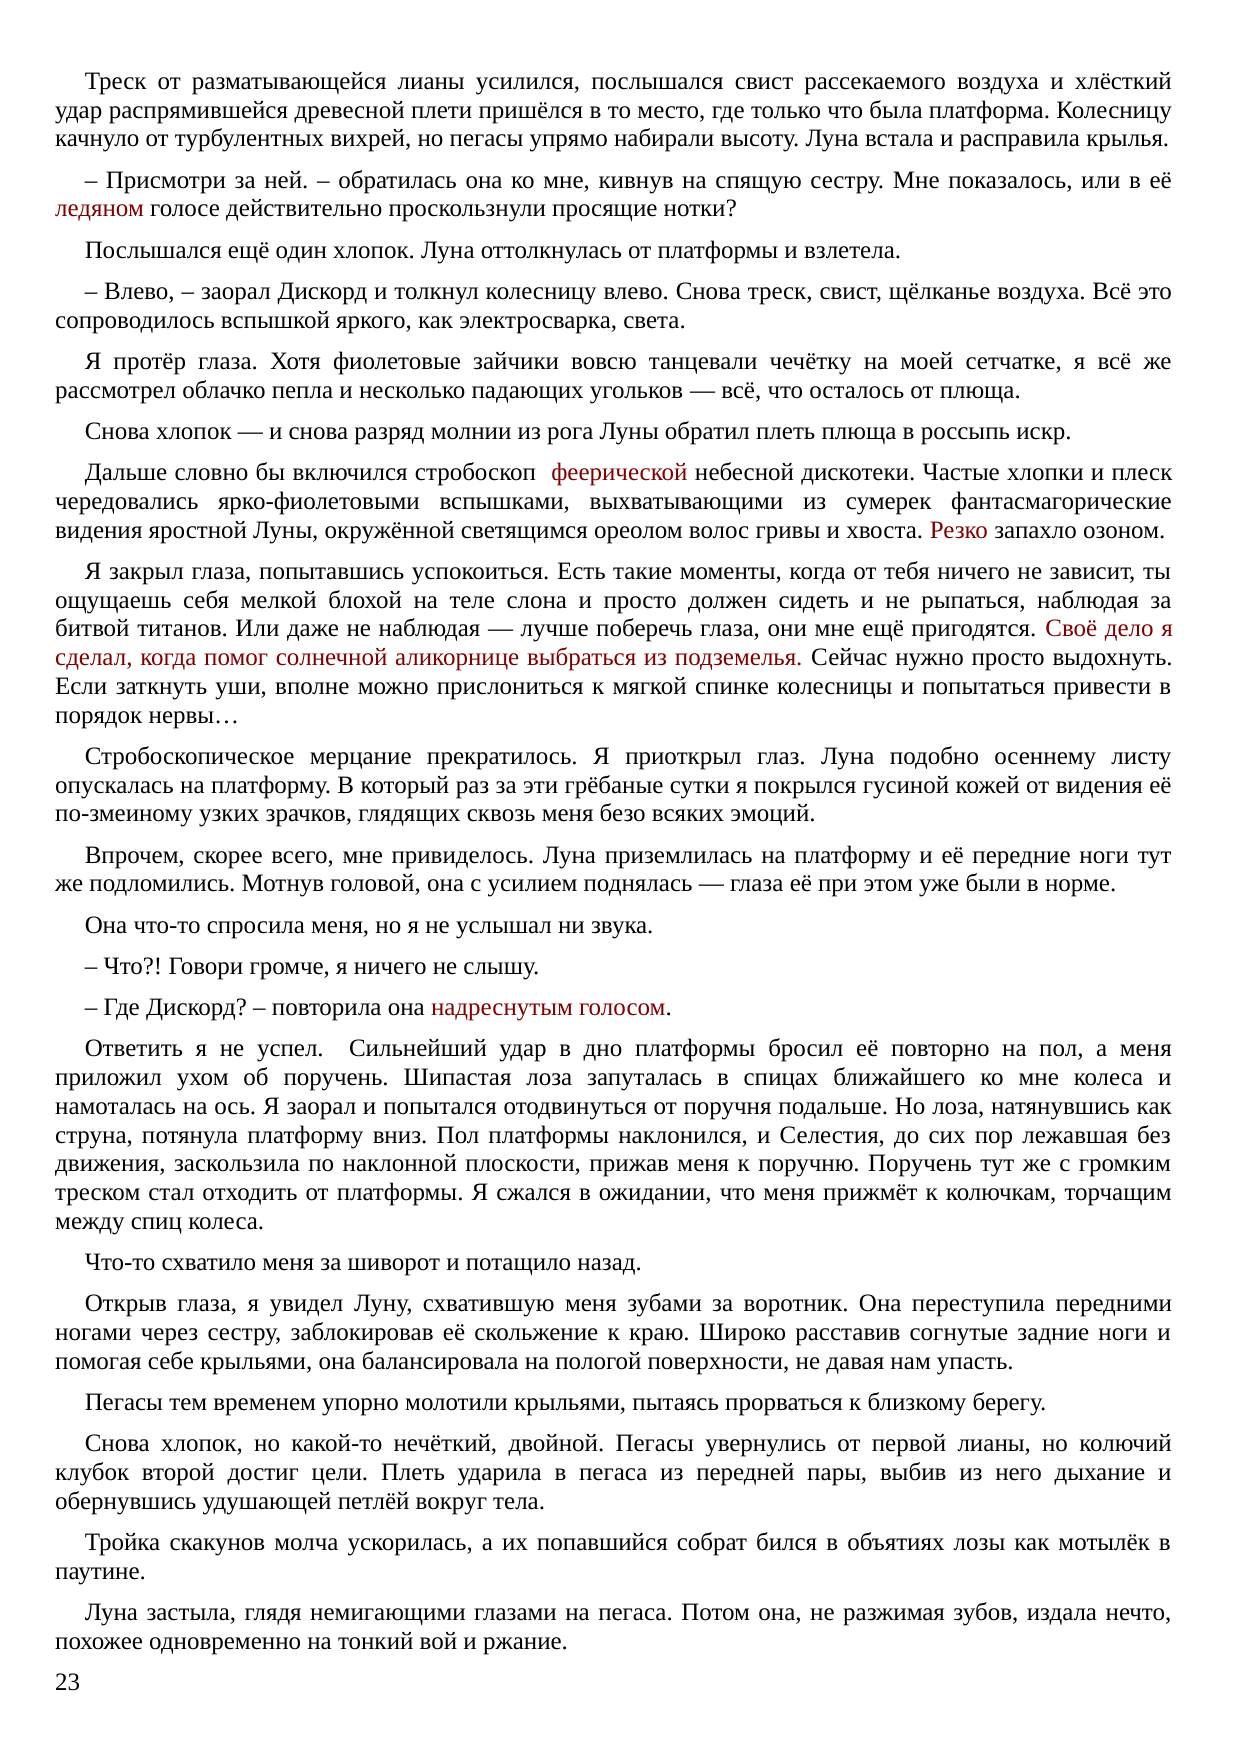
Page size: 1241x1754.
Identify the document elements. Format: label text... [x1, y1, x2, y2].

text – Что?! Говори громче, я ничего не слышу. [55, 951, 1173, 980]
text – Присмотри за ней. – обратилась она ко мне, кивнув на спящую сестру. Мне показалось, или в её ледяном голосе действительно проскользнули просящие нотки? [55, 165, 1173, 222]
text Тройка скакунов молча ускорилась, а их попавшийся собрат бился в объятиях лозы как мотылёк в паутине. [55, 1527, 1173, 1585]
text – Где Дискорд? – повторила она надреснутым голосом. [55, 992, 1173, 1021]
text Ответить я не успел. Сильнейший удар в дно платформы бросил её повторно на пол, а меня приложил ухом об поручень. Шипастая лоза запуталась в спицах ближайшего ко мне колеса и намоталась на ось. Я заорал и попытался отодвинуться от поручня подальше. Но лоза, натянувшись как струна, потянула платформу вниз. Пол платформы наклонился, и Селестия, до сих пор лежавшая без движения, заскользила по наклонной плоскости, прижав меня к поручню. Поручень тут же с громким треском стал отходить от платформы. Я сжался в ожидании, что меня прижмёт к колючкам, торчащим между спиц колеса. [55, 1033, 1173, 1235]
text Послышался ещё один хлопок. Луна оттолкнулась от платформы и взлетела. [55, 235, 1173, 263]
text Она что-то спросила меня, но я не услышал ни звука. [55, 910, 1173, 938]
text Стробоскопическое мерцание прекратилось. Я приоткрыл глаз. Луна подобно осеннему листу опускалась на платформу. В который раз за эти грёбаные сутки я покрылся гусиной кожей от видения её по-змеиному узких зрачков, глядящих сквозь меня безо всяких эмоций. [55, 741, 1173, 827]
text Я протёр глаза. Хотя фиолетовые зайчики вовсю танцевали чечётку на моей сетчатке, я всё же рассмотрел облачко пепла и несколько падающих угольков — всё, что осталось от плюща. [55, 346, 1173, 403]
text Дальше словно бы включился стробоскоп феерической небесной дискотеки. Частые хлопки и плеск чередовались ярко-фиолетовыми вспышками, выхватывающими из сумерек фантасмагорические видения яростной Луны, окружённой светящимся ореолом волос гривы и хвоста. Резко запахло озоном. [55, 457, 1173, 543]
text – Влево, – заорал Дискорд и толкнул колесницу влево. Снова треск, свист, щёлканье воздуха. Всё это сопроводилось вспышкой яркого, как электросварка, света. [55, 276, 1173, 333]
text Я закрыл глаза, попытавшись успокоиться. Есть такие моменты, когда от тебя ничего не зависит, ты ощущаешь себя мелкой блохой на теле слона и просто должен сидеть и не рыпаться, наблюдая за битвой титанов. Или даже не наблюдая — лучше поберечь глаза, они мне ещё пригодятся. Своё дело я сделал, когда помог солнечной аликорнице выбраться из подземелья. Сейчас нужно просто выдохнуть. Если заткнуть уши, вполне можно прислониться к мягкой спинке колесницы и попытаться привести в порядок нервы… [55, 556, 1173, 728]
text Что-то схватило меня за шиворот и потащило назад. [55, 1247, 1173, 1276]
text Пегасы тем временем упорно молотили крыльями, пытаясь прорваться к близкому берегу. [55, 1387, 1173, 1416]
text Луна застыла, глядя немигающими глазами на пегаса. Потом она, не разжимая зубов, издала нечто, похожее одновременно на тонкий вой и ржание. [55, 1597, 1173, 1655]
text Снова хлопок — и снова разряд молнии из рога Луны обратил плеть плюща в россыпь искр. [55, 416, 1173, 445]
text Снова хлопок, но какой-то нечёткий, двойной. Пегасы увернулись от первой лианы, но колючий клубок второй достиг цели. Плеть ударила в пегаса из передней пары, выбив из него дыхание и обернувшись удушающей петлёй вокруг тела. [55, 1428, 1173, 1515]
text Открыв глаза, я увидел Луну, схватившую меня зубами за воротник. Она переступила передними ногами через сестру, заблокировав её скольжение к краю. Широко расставив согнутые задние ноги и помогая себе крыльями, она балансировала на пологой поверхности, не давая нам упасть. [55, 1288, 1173, 1375]
text Треск от разматывающейся лианы усилился, послышался свист рассекаемого воздуха и хлёсткий удар распрямившейся древесной плети пришёлся в то место, где только что была платформа. Колесницу качнуло от турбулентных вихрей, но пегасы упрямо набирали высоту. Луна встала и расправила крылья. [55, 66, 1173, 152]
text Впрочем, скорее всего, мне привиделось. Луна приземлилась на платформу и её передние ноги тут же подломились. Мотнув головой, она с усилием поднялась — глаза её при этом уже были в норме. [55, 840, 1173, 897]
